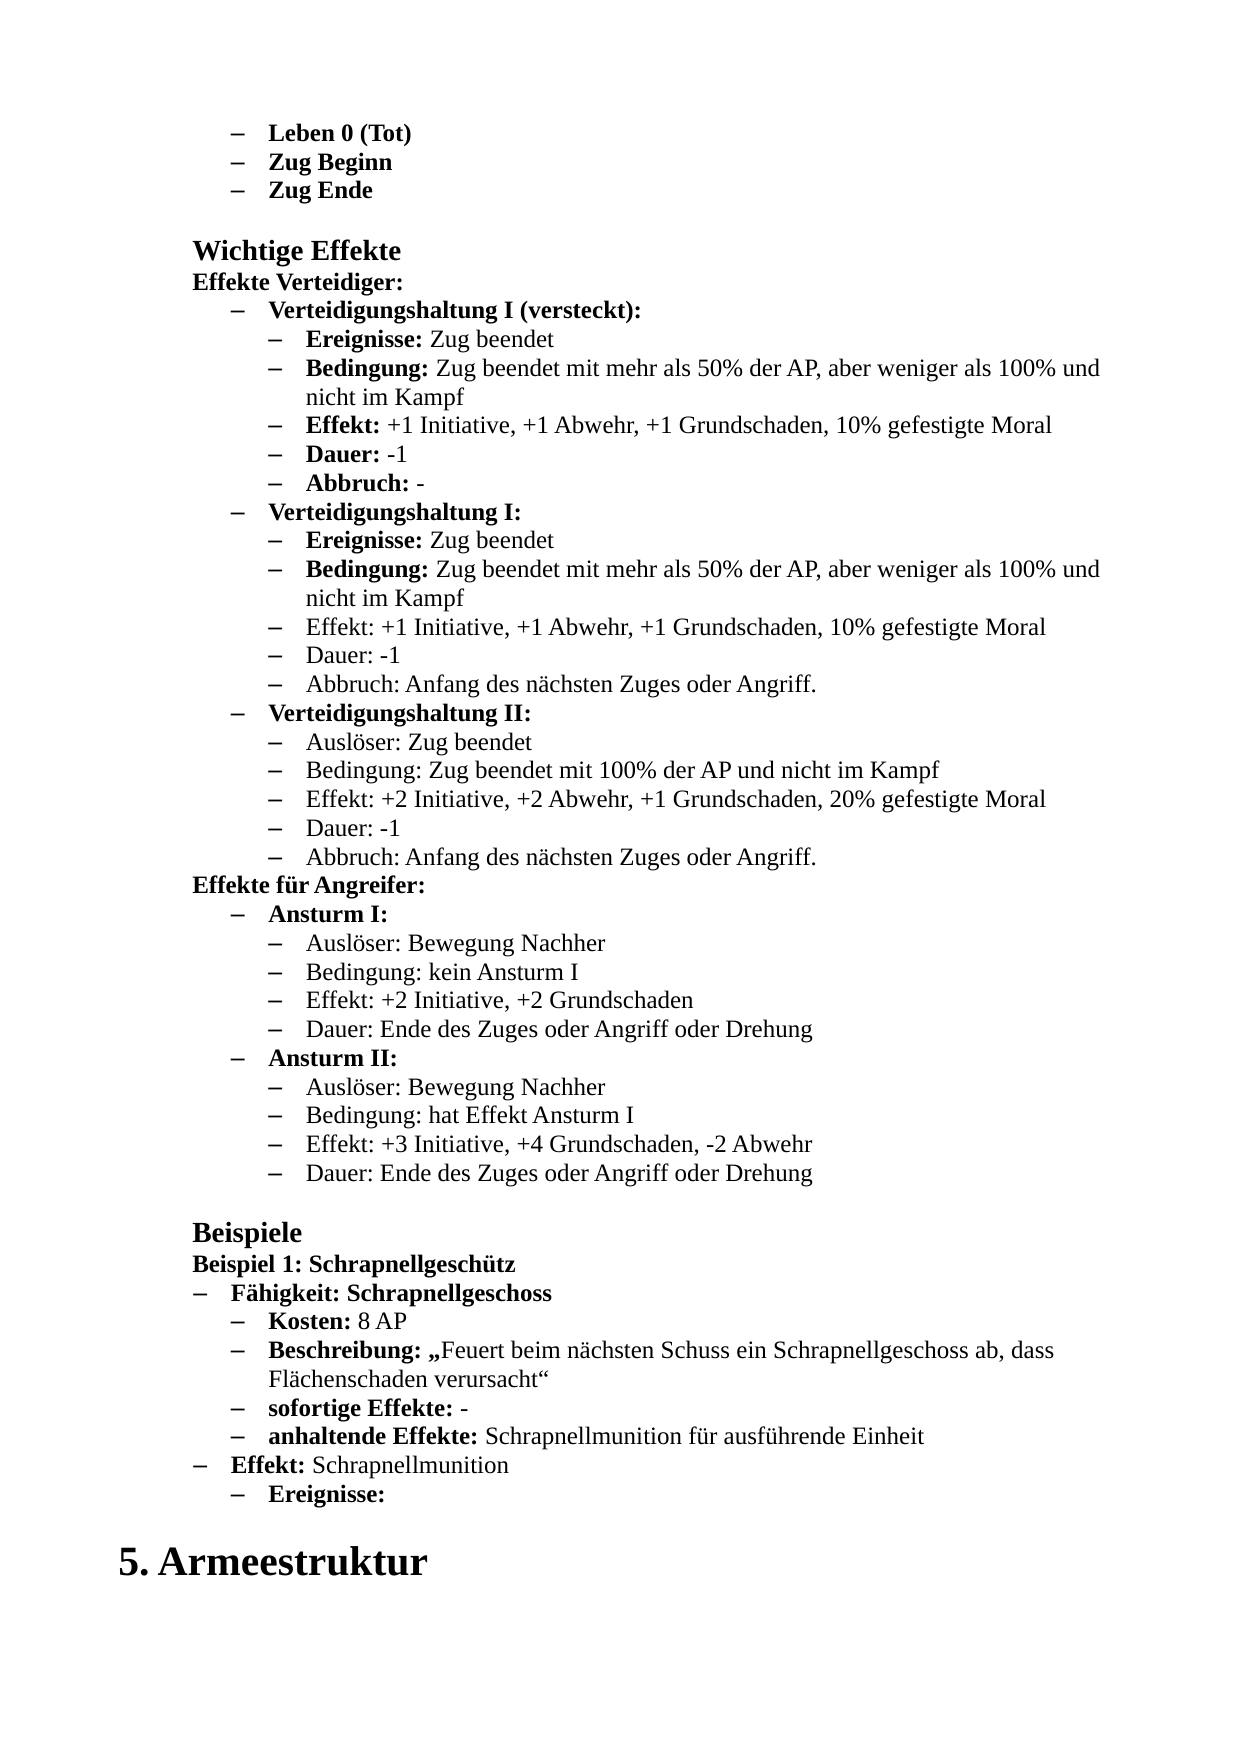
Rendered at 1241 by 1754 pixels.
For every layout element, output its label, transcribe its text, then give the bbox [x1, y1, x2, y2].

list Auslöser: Bewegung Nachher [268, 1072, 1122, 1100]
list Ereignisse: [231, 1479, 1122, 1508]
list Bedingung: Zug beendet mit mehr als 50% der AP, aber weniger als 100% und nicht im Kampf [268, 554, 1122, 612]
list Fähigkeit: Schrapnellgeschoss [193, 1278, 1122, 1306]
list Ansturm I: [231, 899, 1122, 928]
list Verteidigungshaltung I (versteckt): [231, 295, 1122, 324]
list Ereignisse: Zug beendet [268, 324, 1122, 353]
list Effekt: Schrapnellmunition [193, 1450, 1122, 1479]
list Auslöser: Bewegung Nachher [268, 928, 1122, 957]
list Verteidigungshaltung I: [231, 497, 1122, 525]
list Kosten: 8 AP [231, 1306, 1122, 1335]
text Effekte Verteidiger: [118, 267, 1122, 295]
list Leben 0 (Tot) [231, 118, 1122, 147]
text Wichtige Effekte [118, 233, 1122, 267]
list Effekt: +1 Initiative, +1 Abwehr, +1 Grundschaden, 10% gefestigte Moral [268, 410, 1122, 439]
text Beispiel 1: Schrapnellgeschütz [118, 1249, 1122, 1278]
list Abbruch: Anfang des nächsten Zuges oder Angriff. [268, 842, 1122, 870]
list Effekt: +3 Initiative, +4 Grundschaden, -2 Abwehr [268, 1129, 1122, 1158]
list Zug Beginn [231, 147, 1122, 176]
text 5. Armeestruktur [118, 1536, 1122, 1584]
list Effekt: +2 Initiative, +2 Abwehr, +1 Grundschaden, 20% gefestigte Moral [268, 784, 1122, 813]
list Bedingung: Zug beendet mit 100% der AP und nicht im Kampf [268, 755, 1122, 784]
list anhaltende Effekte: Schrapnellmunition für ausführende Einheit [231, 1421, 1122, 1450]
list Dauer: Ende des Zuges oder Angriff oder Drehung [268, 1158, 1122, 1187]
list Abbruch: Anfang des nächsten Zuges oder Angriff. [268, 669, 1122, 698]
list Dauer: -1 [268, 439, 1122, 468]
list Auslöser: Zug beendet [268, 727, 1122, 755]
list Ansturm II: [231, 1043, 1122, 1072]
list Bedingung: hat Effekt Ansturm I [268, 1100, 1122, 1129]
list Effekt: +1 Initiative, +1 Abwehr, +1 Grundschaden, 10% gefestigte Moral [268, 612, 1122, 640]
list sofortige Effekte: - [231, 1393, 1122, 1421]
text Beispiele [118, 1215, 1122, 1249]
list Beschreibung: „Feuert beim nächsten Schuss ein Schrapnellgeschoss ab, dass Flächenschaden verursacht“ [231, 1335, 1122, 1393]
list Dauer: -1 [268, 813, 1122, 842]
list Bedingung: Zug beendet mit mehr als 50% der AP, aber weniger als 100% und nicht im Kampf [268, 353, 1122, 410]
list Bedingung: kein Ansturm I [268, 957, 1122, 985]
list Ereignisse: Zug beendet [268, 525, 1122, 554]
list Abbruch: - [268, 468, 1122, 497]
list Zug Ende [231, 176, 1122, 204]
text Effekte für Angreifer: [118, 870, 1122, 899]
list Effekt: +2 Initiative, +2 Grundschaden [268, 985, 1122, 1014]
list Dauer: Ende des Zuges oder Angriff oder Drehung [268, 1014, 1122, 1043]
list Verteidigungshaltung II: [231, 698, 1122, 727]
list Dauer: -1 [268, 640, 1122, 669]
